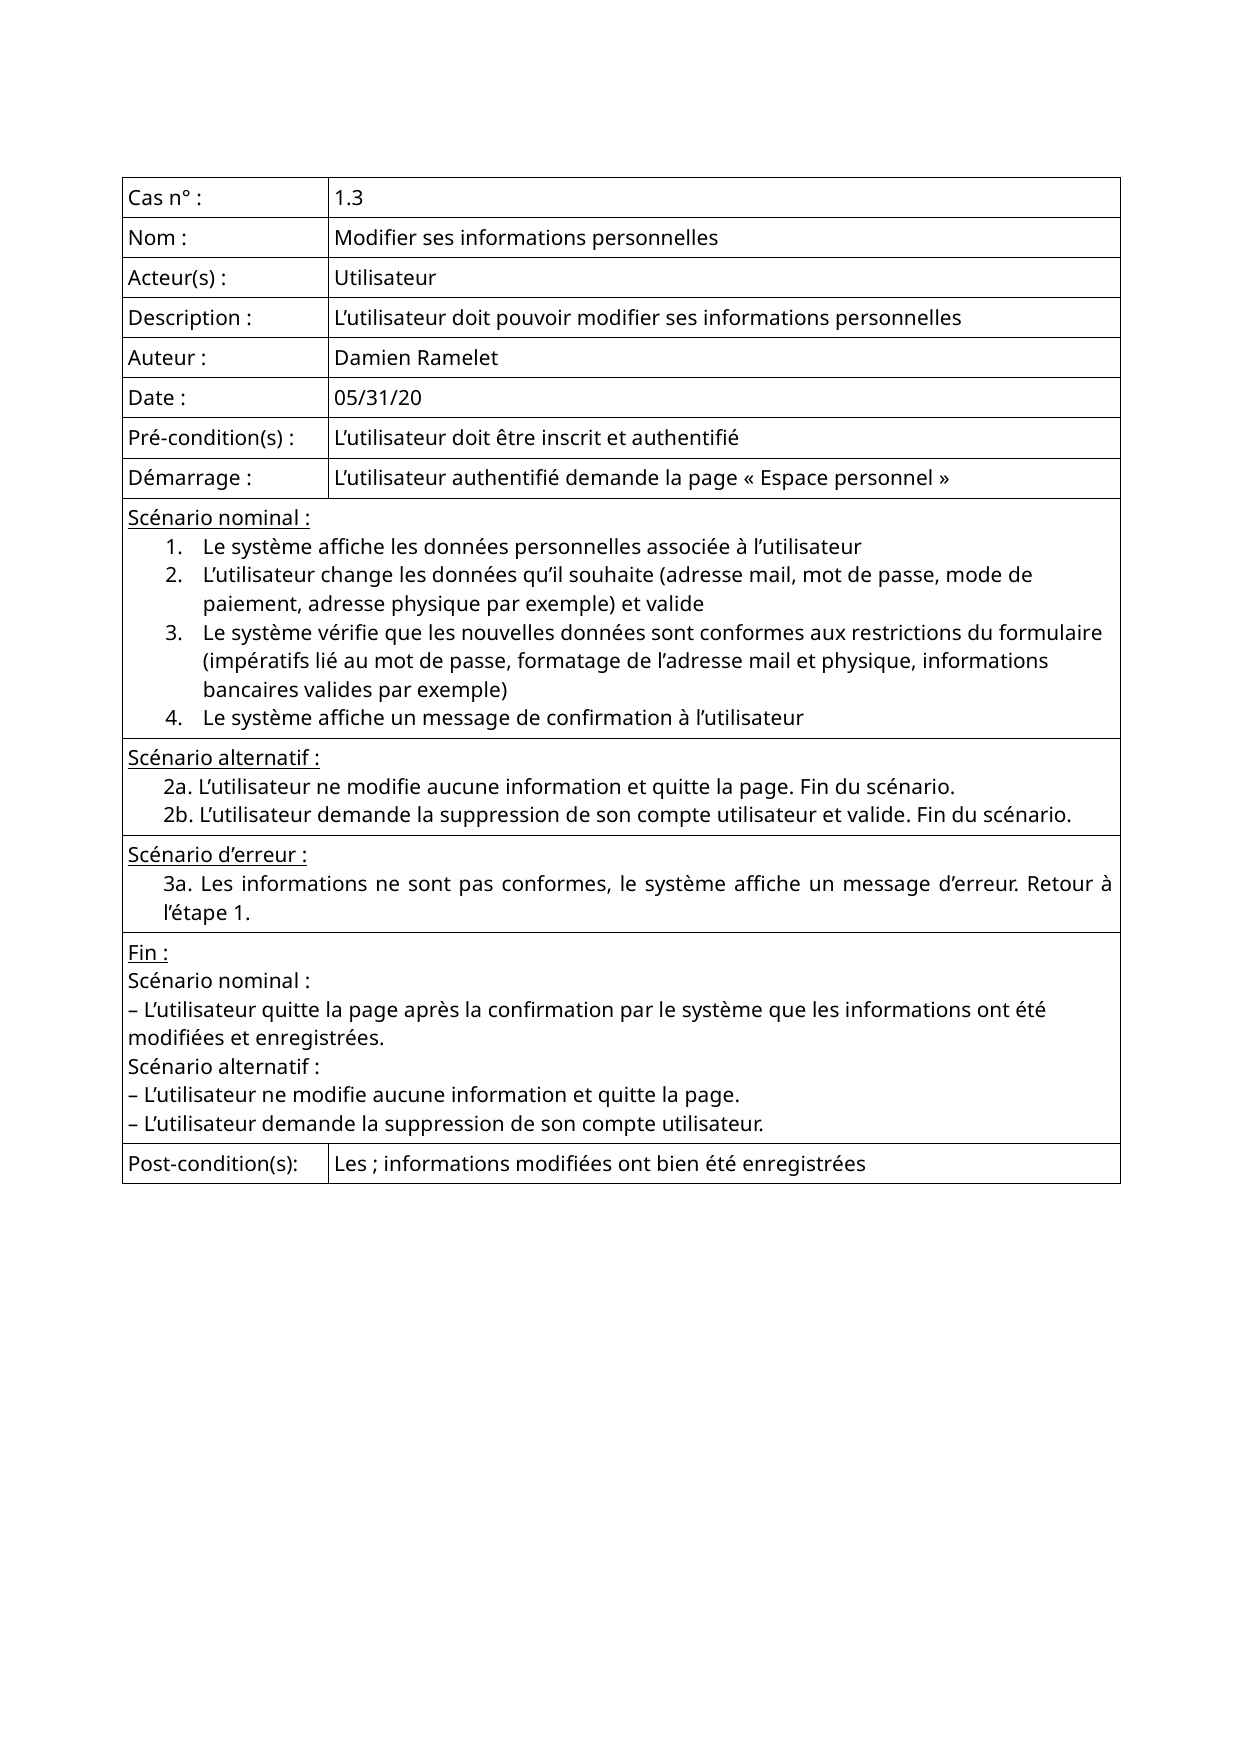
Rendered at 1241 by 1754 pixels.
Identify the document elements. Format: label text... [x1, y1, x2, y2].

table_header 1.3 [329, 178, 1120, 217]
table_cell Nom : [123, 218, 328, 257]
table_cell L’utilisateur authentifié demande la page « Espace personnel » [329, 459, 1120, 497]
table_cell Les ; informations modifiées ont bien été enregistrées [329, 1144, 1120, 1183]
table_cell Acteur(s) : [123, 258, 328, 297]
table_cell Description : [123, 298, 328, 337]
table_cell Damien Ramelet [329, 338, 1120, 377]
table_cell Utilisateur [329, 258, 1120, 297]
table_cell Auteur : [123, 338, 328, 377]
table_cell Modifier ses informations personnelles [329, 218, 1120, 257]
table_cell Scénario d’erreur : 3a. Les informations ne sont pas conformes, le système affiche un message d’erreur. Retour à l’étape 1. [123, 836, 1120, 932]
table_cell Post-condition(s): [123, 1144, 328, 1183]
table_header Cas n° : [123, 178, 328, 217]
table_cell Scénario nominal : Le système affiche les données personnelles associée à l’utilisateur L’utilisateur change les données qu’il souhaite (adresse mail, mot de passe, mode de paiement, adresse physique par exemple) et valide Le système vérifie que les nouvelles données sont conformes aux restrictions du formulaire (impératifs lié au mot de passe, formatage de l’adresse mail et physique, informations bancaires valides par exemple) Le système affiche un message de confirmation à l’utilisateur [123, 499, 1120, 737]
table_cell L’utilisateur doit pouvoir modifier ses informations personnelles [329, 298, 1120, 337]
table_cell 31/05/20 [329, 378, 1120, 417]
table_cell Démarrage : [123, 459, 328, 497]
table_cell Scénario alternatif : 2a. L’utilisateur ne modifie aucune information et quitte la page. Fin du scénario. 2b. L’utilisateur demande la suppression de son compte utilisateur et valide. Fin du scénario. [123, 739, 1120, 834]
table_cell Date : [123, 378, 328, 417]
table_cell L’utilisateur doit être inscrit et authentifié [329, 418, 1120, 457]
table_cell Pré-condition(s) : [123, 418, 328, 457]
table_cell Fin : Scénario nominal : – L’utilisateur quitte la page après la confirmation par le système que les informations ont été modifiées et enregistrées. Scénario alternatif : – L’utilisateur ne modifie aucune information et quitte la page. – L’utilisateur demande la suppression de son compte utilisateur. [123, 933, 1120, 1143]
